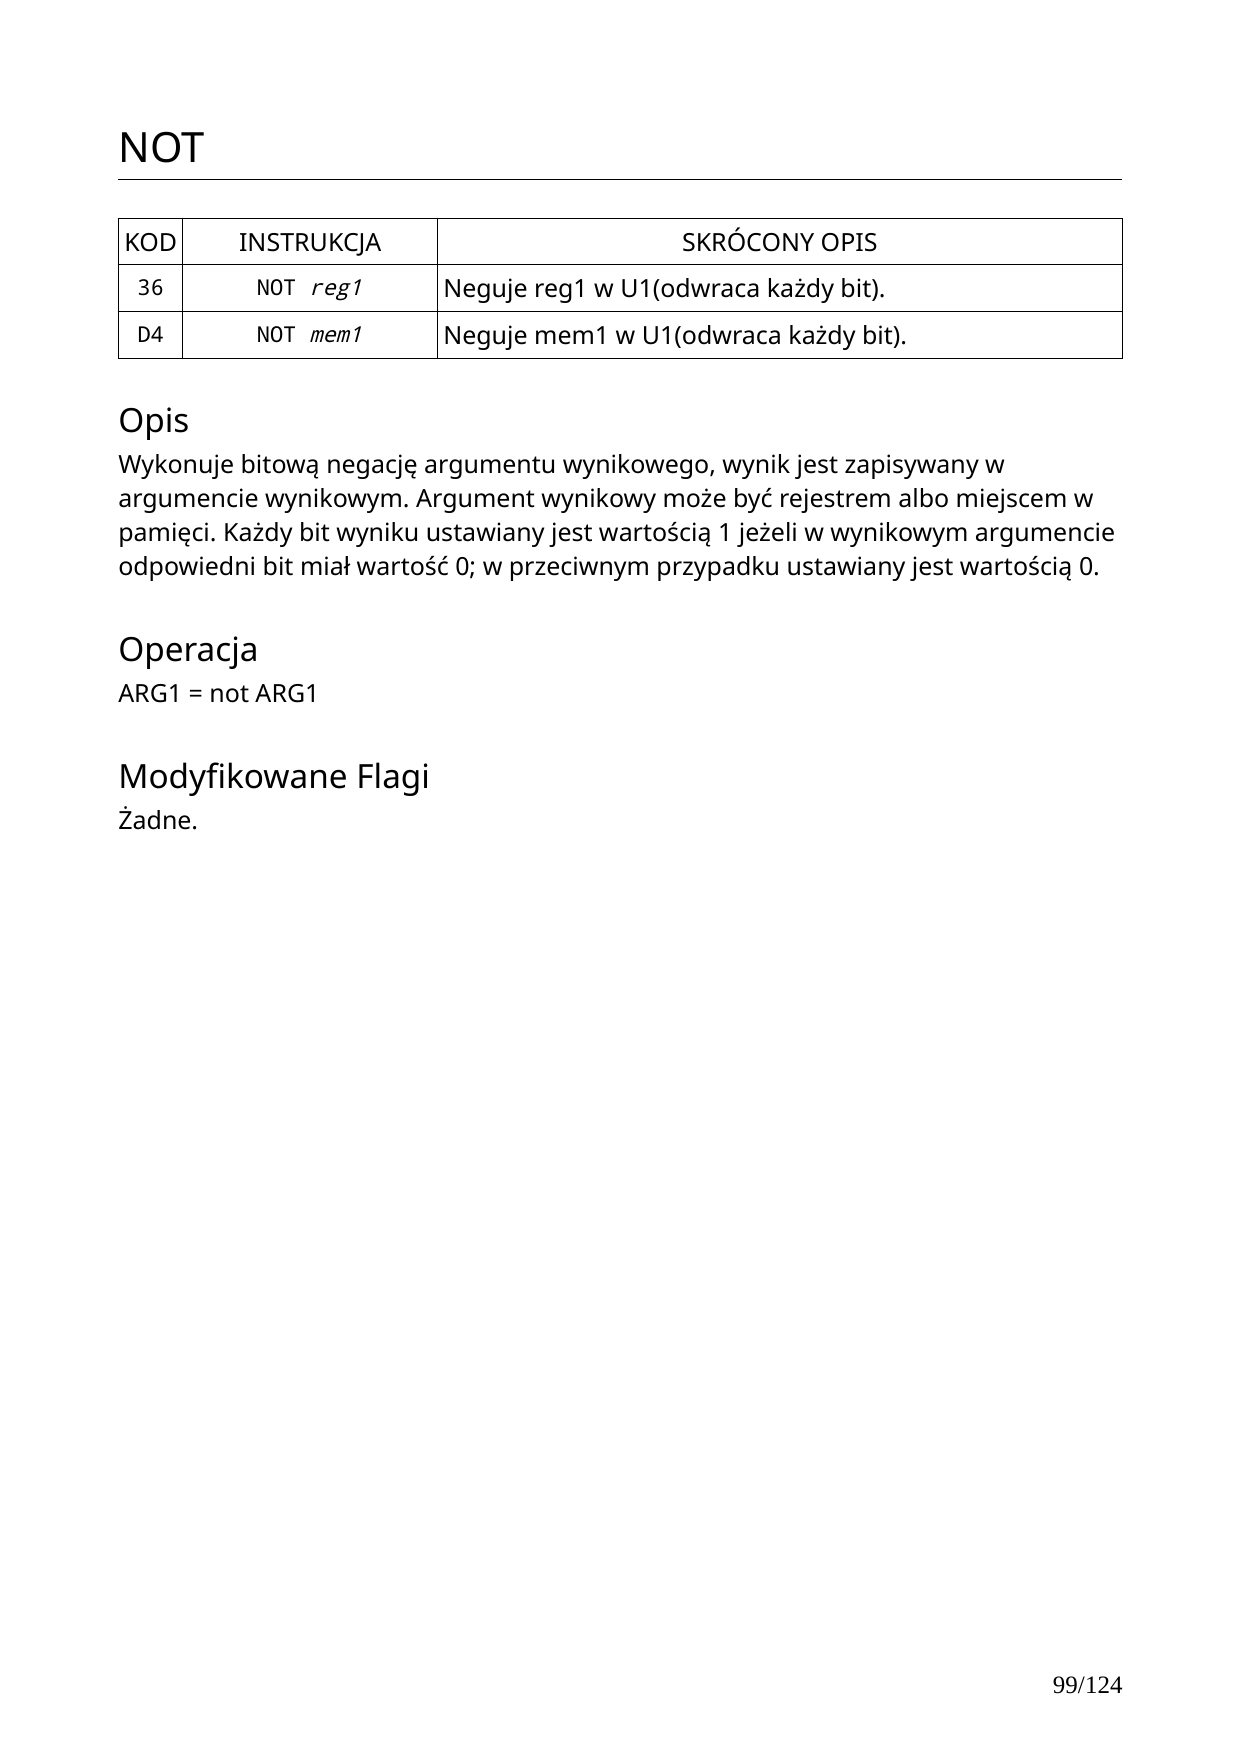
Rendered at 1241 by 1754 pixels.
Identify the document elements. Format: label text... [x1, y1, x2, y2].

table_header SKRÓCONY OPIS [438, 219, 1122, 264]
table_cell D4 [119, 312, 182, 357]
text Wykonuje bitową negację argumentu wynikowego, wynik jest zapisywany w argumencie wynikowym. Argument wynikowy może być rejestrem albo miejscem w pamięci. Każdy bit wyniku ustawiany jest wartością 1 jeżeli w wynikowym argumencie odpowiedni bit miał wartość 0; w przeciwnym przypadku ustawiany jest wartością 0. [118, 447, 1122, 587]
text Modyfikowane Flagi [118, 752, 1122, 802]
text ARG1 = not ARG1 [118, 676, 1122, 714]
table_cell Neguje mem1 w U1(odwraca każdy bit). [438, 312, 1122, 357]
table_header KOD [119, 219, 182, 264]
table_cell Neguje reg1 w U1(odwraca każdy bit). [438, 265, 1122, 311]
table_header INSTRUKCJA [183, 219, 437, 264]
text Żadne. [118, 802, 1122, 841]
table_cell NOT reg1 [183, 265, 437, 311]
text NOT [118, 118, 1122, 179]
text Operacja [118, 626, 1122, 676]
text Opis [118, 397, 1122, 447]
table_cell NOT mem1 [183, 312, 437, 357]
table_cell 36 [119, 265, 182, 311]
